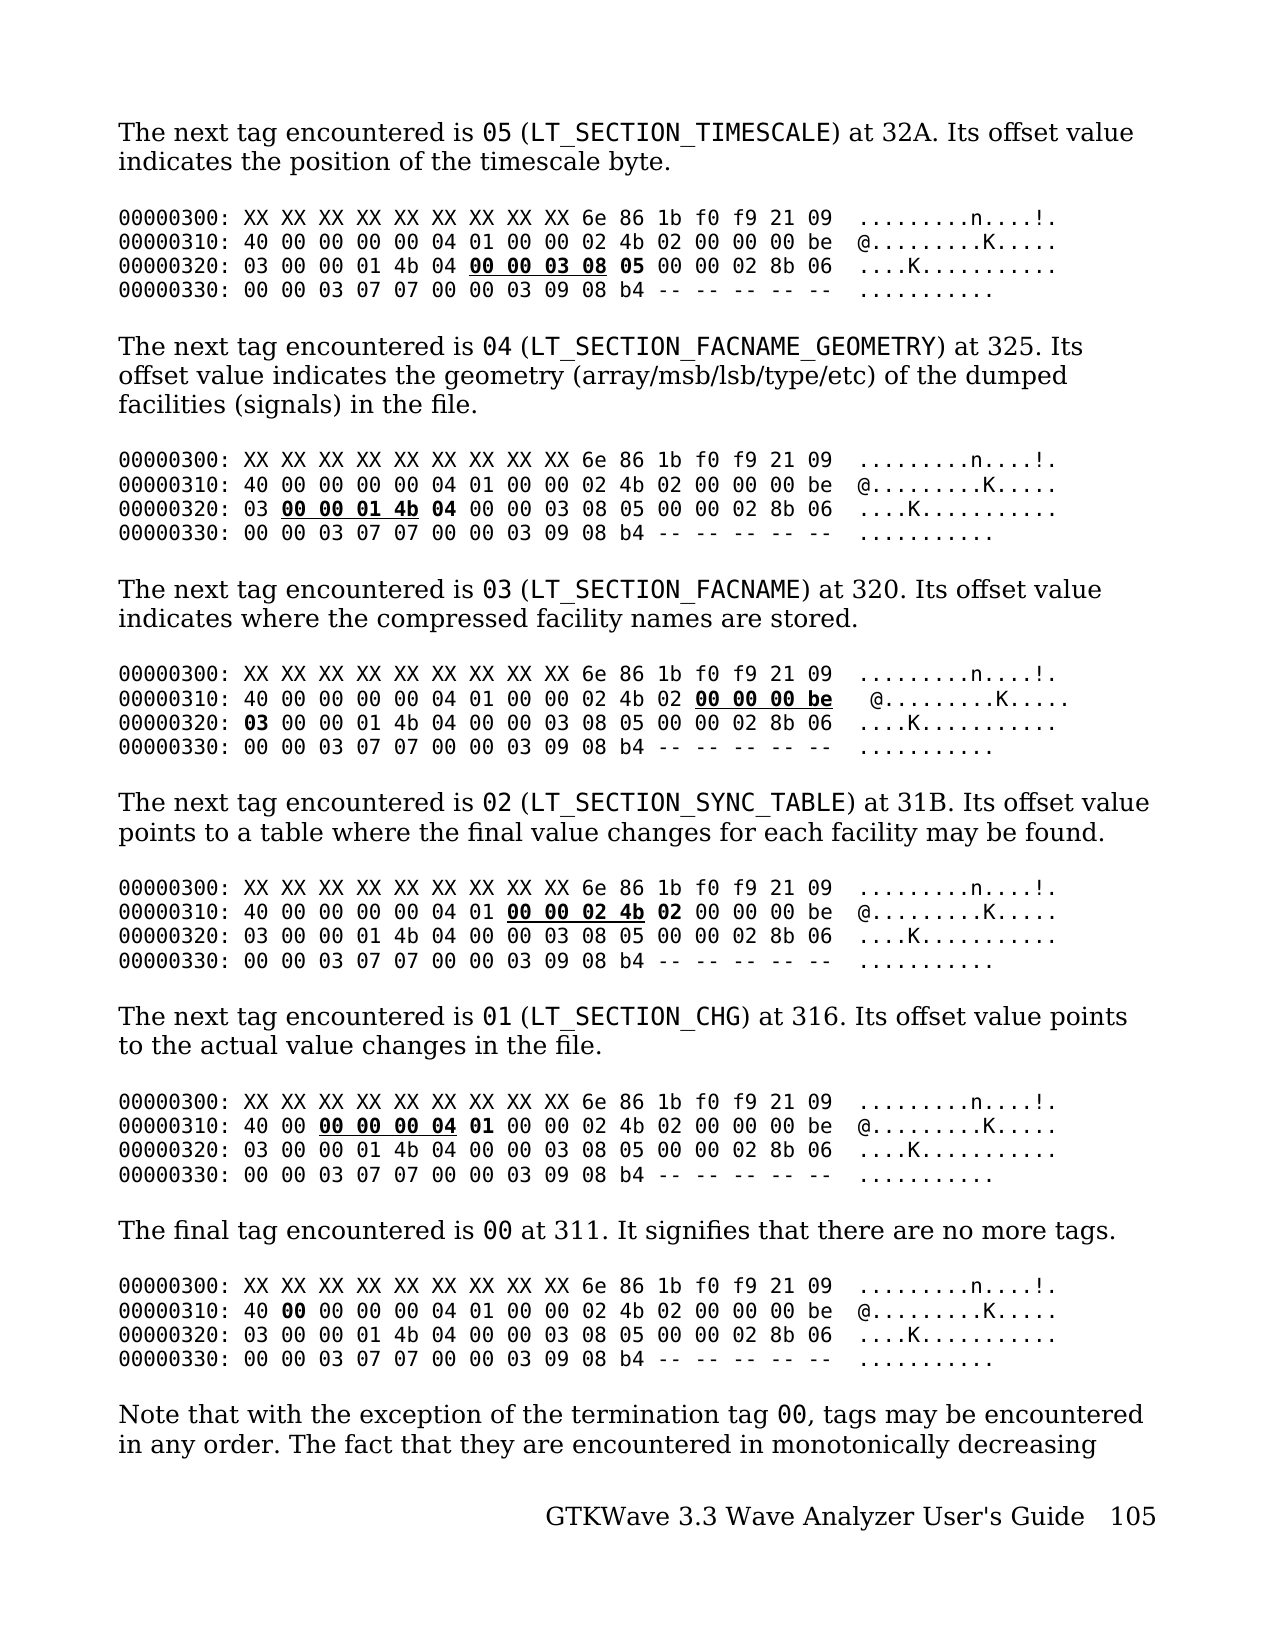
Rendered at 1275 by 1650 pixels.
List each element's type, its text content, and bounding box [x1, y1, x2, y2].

text The next tag encountered is 05 (LT_SECTION_TIMESCALE) at 32A. Its offset value indicates the position of the timescale byte. 00000300: XX XX XX XX XX XX XX XX XX 6e 86 1b f0 f9 21 09 .........n....!. 00000310: 40 00 00 00 00 04 01 00 00 02 4b 02 00 00 00 be @.........K..... 00000320: 03 00 00 01 4b 04 00 00 03 08 05 00 00 02 8b 06 ....K........... 00000330: 00 00 03 07 07 00 00 03 09 08 b4 -- -- -- -- -- ........... The next tag encountered is 04 (LT_SECTION_FACNAME_GEOMETRY) at 325. Its offset value indicates the geometry (array/msb/lsb/type/etc) of the dumped facilities (signals) in the file. 00000300: XX XX XX XX XX XX XX XX XX 6e 86 1b f0 f9 21 09 .........n....!. 00000310: 40 00 00 00 00 04 01 00 00 02 4b 02 00 00 00 be @.........K..... 00000320: 03 00 00 01 4b 04 00 00 03 08 05 00 00 02 8b 06 ....K........... 00000330: 00 00 03 07 07 00 00 03 09 08 b4 -- -- -- -- -- ........... The next tag encountered is 03 (LT_SECTION_FACNAME) at 320. Its offset value indicates where the compressed facility names are stored. 00000300: XX XX XX XX XX XX XX XX XX 6e 86 1b f0 f9 21 09 .........n....!. 00000310: 40 00 00 00 00 04 01 00 00 02 4b 02 00 00 00 be @.........K..... 00000320: 03 00 00 01 4b 04 00 00 03 08 05 00 00 02 8b 06 ....K........... 00000330: 00 00 03 07 07 00 00 03 09 08 b4 -- -- -- -- -- ........... The next tag encountered is 02 (LT_SECTION_SYNC_TABLE) at 31B. Its offset value points to a table where the final value changes for each facility may be found. 00000300: XX XX XX XX XX XX XX XX XX 6e 86 1b f0 f9 21 09 .........n....!. 00000310: 40 00 00 00 00 04 01 00 00 02 4b 02 00 00 00 be @.........K..... 00000320: 03 00 00 01 4b 04 00 00 03 08 05 00 00 02 8b 06 ....K........... 00000330: 00 00 03 07 07 00 00 03 09 08 b4 -- -- -- -- -- ........... The next tag encountered is 01 (LT_SECTION_CHG) at 316. Its offset value points to the actual value changes in the file. 00000300: XX XX XX XX XX XX XX XX XX 6e 86 1b f0 f9 21 09 .........n....!. 00000310: 40 00 00 00 00 04 01 00 00 02 4b 02 00 00 00 be @.........K..... 00000320: 03 00 00 01 4b 04 00 00 03 08 05 00 00 02 8b 06 ....K........... 00000330: 00 00 03 07 07 00 00 03 09 08 b4 -- -- -- -- -- ........... The final tag encountered is 00 at 311. It signifies that there are no more tags. 00000300: XX XX XX XX XX XX XX XX XX 6e 86 1b f0 f9 21 09 .........n....!. 00000310: 40 00 00 00 00 04 01 00 00 02 4b 02 00 00 00 be @.........K..... 00000320: 03 00 00 01 4b 04 00 00 03 08 05 00 00 02 8b 06 ....K........... 00000330: 00 00 03 07 07 00 00 03 09 08 b4 -- -- -- -- -- ........... Note that with the exception of the termination tag 00, tags may be encountered in any order. The fact that they are encountered in monotonically decreasing [118, 118, 1157, 1459]
